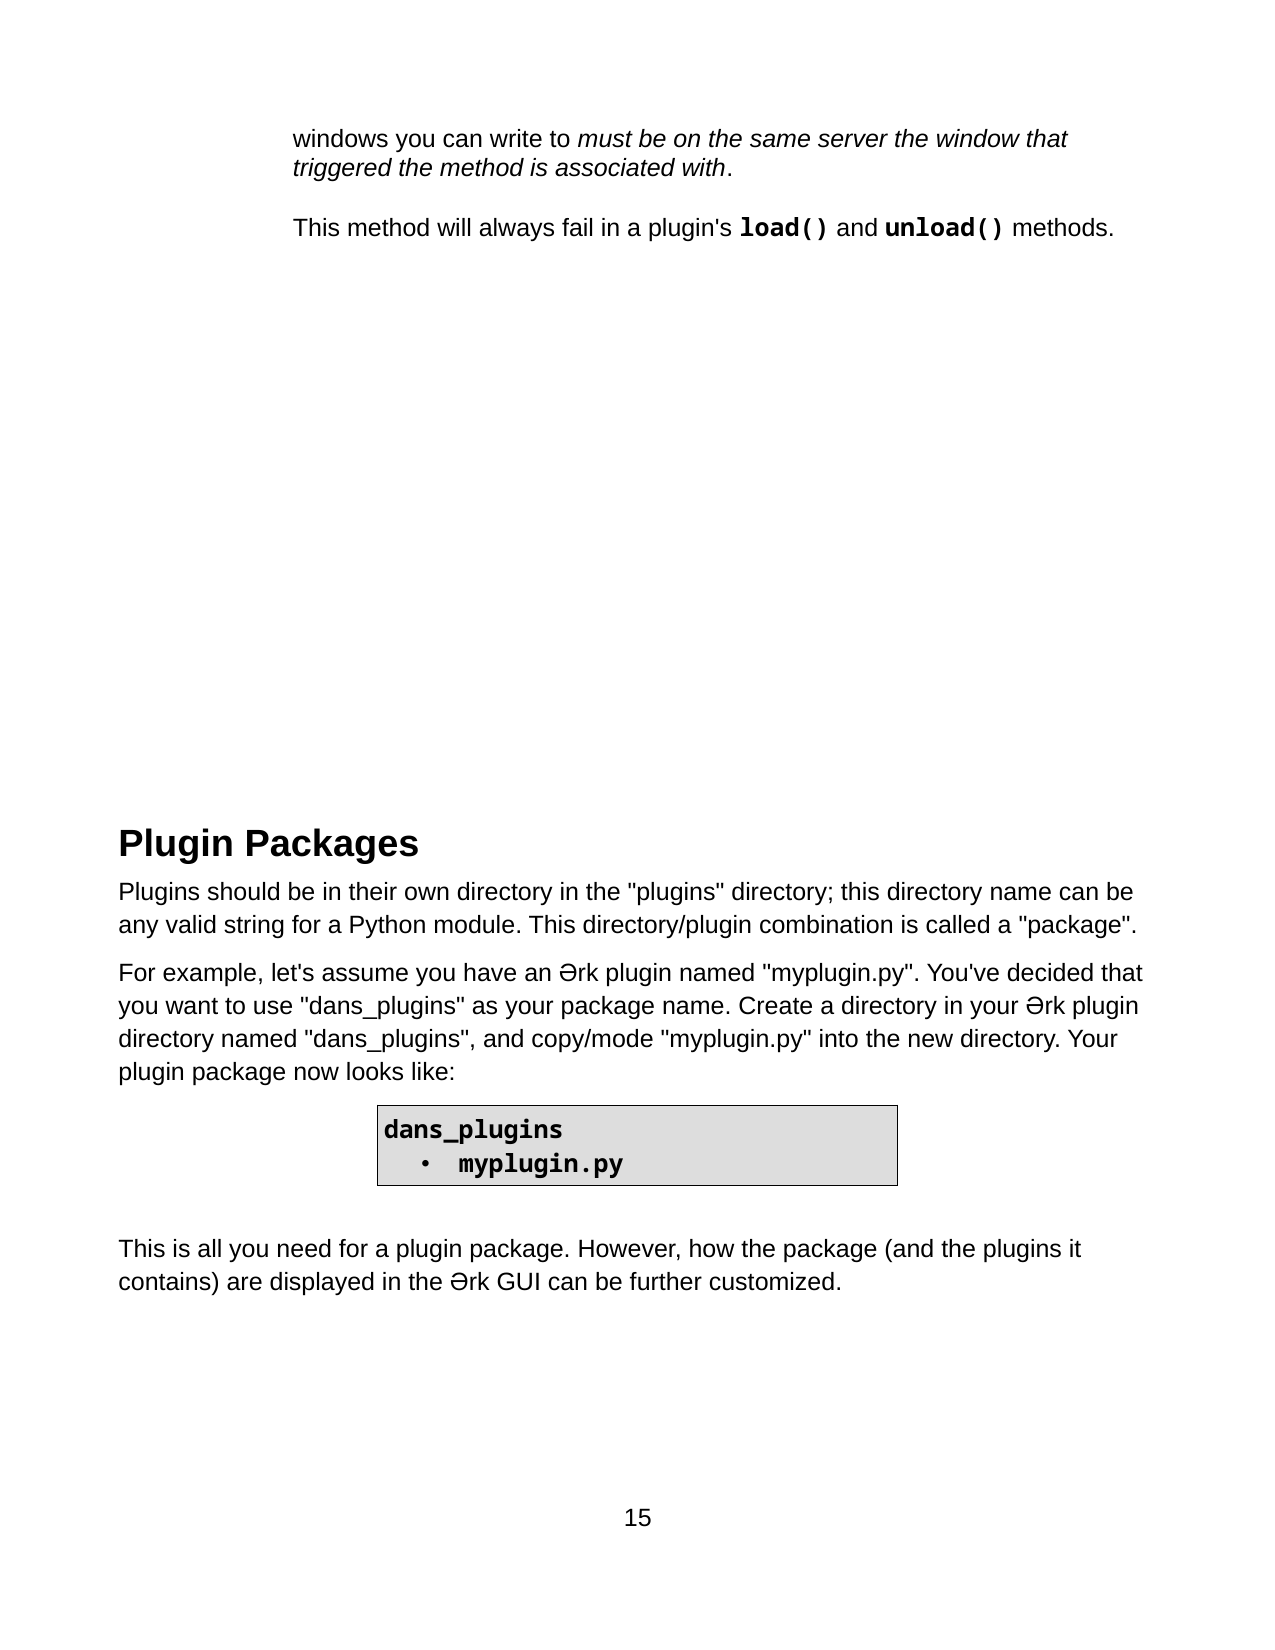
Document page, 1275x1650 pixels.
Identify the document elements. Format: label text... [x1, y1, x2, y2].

table_cell windows you can write to must be on the same server the window that triggered the method is associated with. This method will always fail in a plugin's load() and unload() methods. [287, 118, 1157, 250]
subtitle Plugin Packages [118, 821, 1157, 865]
table_cell [118, 118, 287, 250]
text Plugins should be in their own directory in the "plugins" directory; this directory name can be any valid string for a Python module. This directory/plugin combination is called a "package". [118, 877, 1157, 939]
table_header dans_plugins myplugin.py [378, 1106, 897, 1185]
text This is all you need for a plugin package. However, how the package (and the plugins it contains) are displayed in the Ərk GUI can be further customized. [118, 1234, 1157, 1296]
text For example, let's assume you have an Ərk plugin named "myplugin.py". You've decided that you want to use "dans_plugins" as your package name. Create a directory in your Ərk plugin directory named "dans_plugins", and copy/mode "myplugin.py" into the new directory. Your plugin package now looks like: [118, 958, 1157, 1086]
